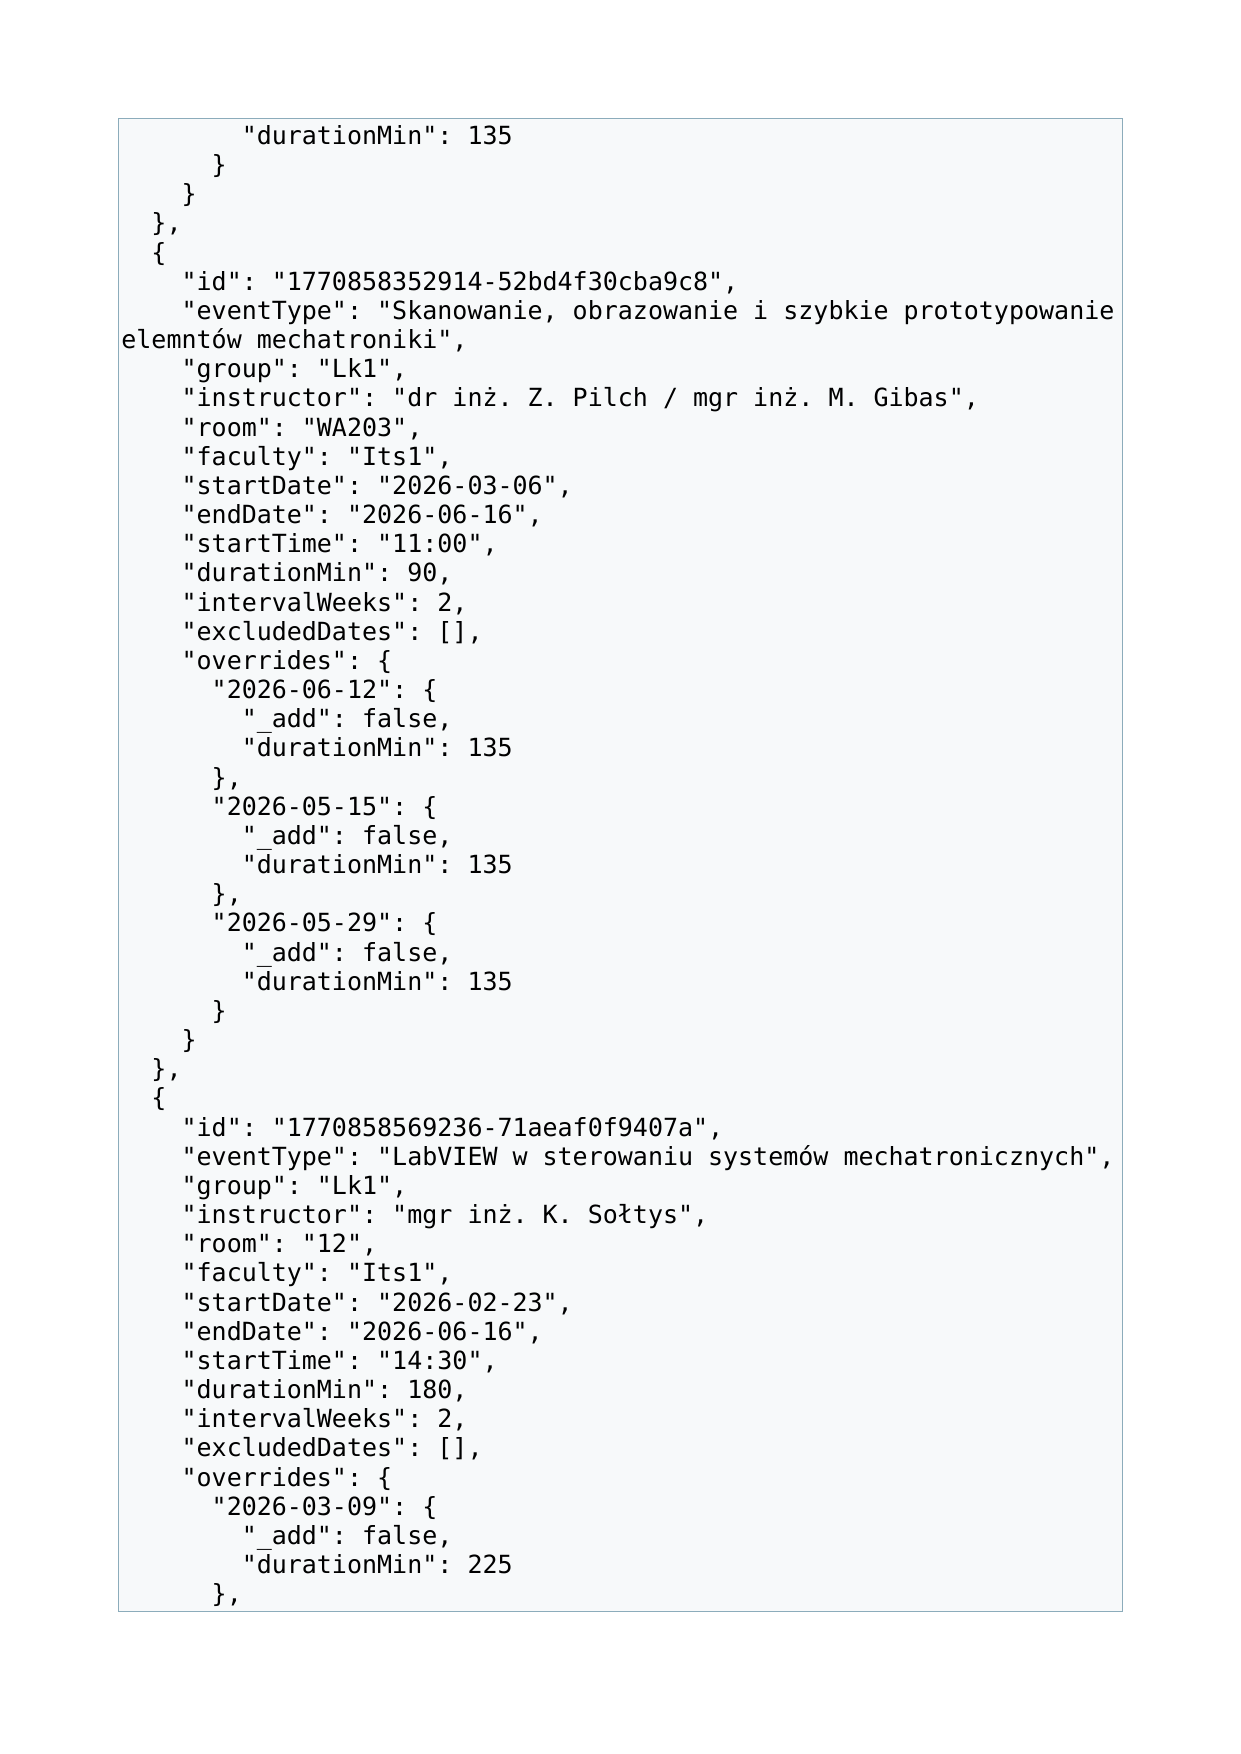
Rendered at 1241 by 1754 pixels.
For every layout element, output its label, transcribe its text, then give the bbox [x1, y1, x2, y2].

text "durationMin": 135 } } }, { "id": "1770858352914-52bd4f30cba9c8", "eventType": "Skanowanie, obrazowanie i szybkie prototypowanie elemntów mechatroniki", "group": "Lk1", "instructor": "dr inż. Z. Pilch / mgr inż. M. Gibas", "room": "WA203", "faculty": "Its1", "startDate": "2026-03-06", "endDate": "2026-06-16", "startTime": "11:00", "durationMin": 90, "intervalWeeks": 2, "excludedDates": [], "overrides": { "2026-06-12": { "_add": false, "durationMin": 135 }, "2026-05-15": { "_add": false, "durationMin": 135 }, "2026-05-29": { "_add": false, "durationMin": 135 } } }, { "id": "1770858569236-71aeaf0f9407a", "eventType": "LabVIEW w sterowaniu systemów mechatronicznych", "group": "Lk1", "instructor": "mgr inż. K. Sołtys", "room": "12", "faculty": "Its1", "startDate": "2026-02-23", "endDate": "2026-06-16", "startTime": "14:30", "durationMin": 180, "intervalWeeks": 2, "excludedDates": [], "overrides": { "2026-03-09": { "_add": false, "durationMin": 225 }, [119, 119, 1122, 1611]
